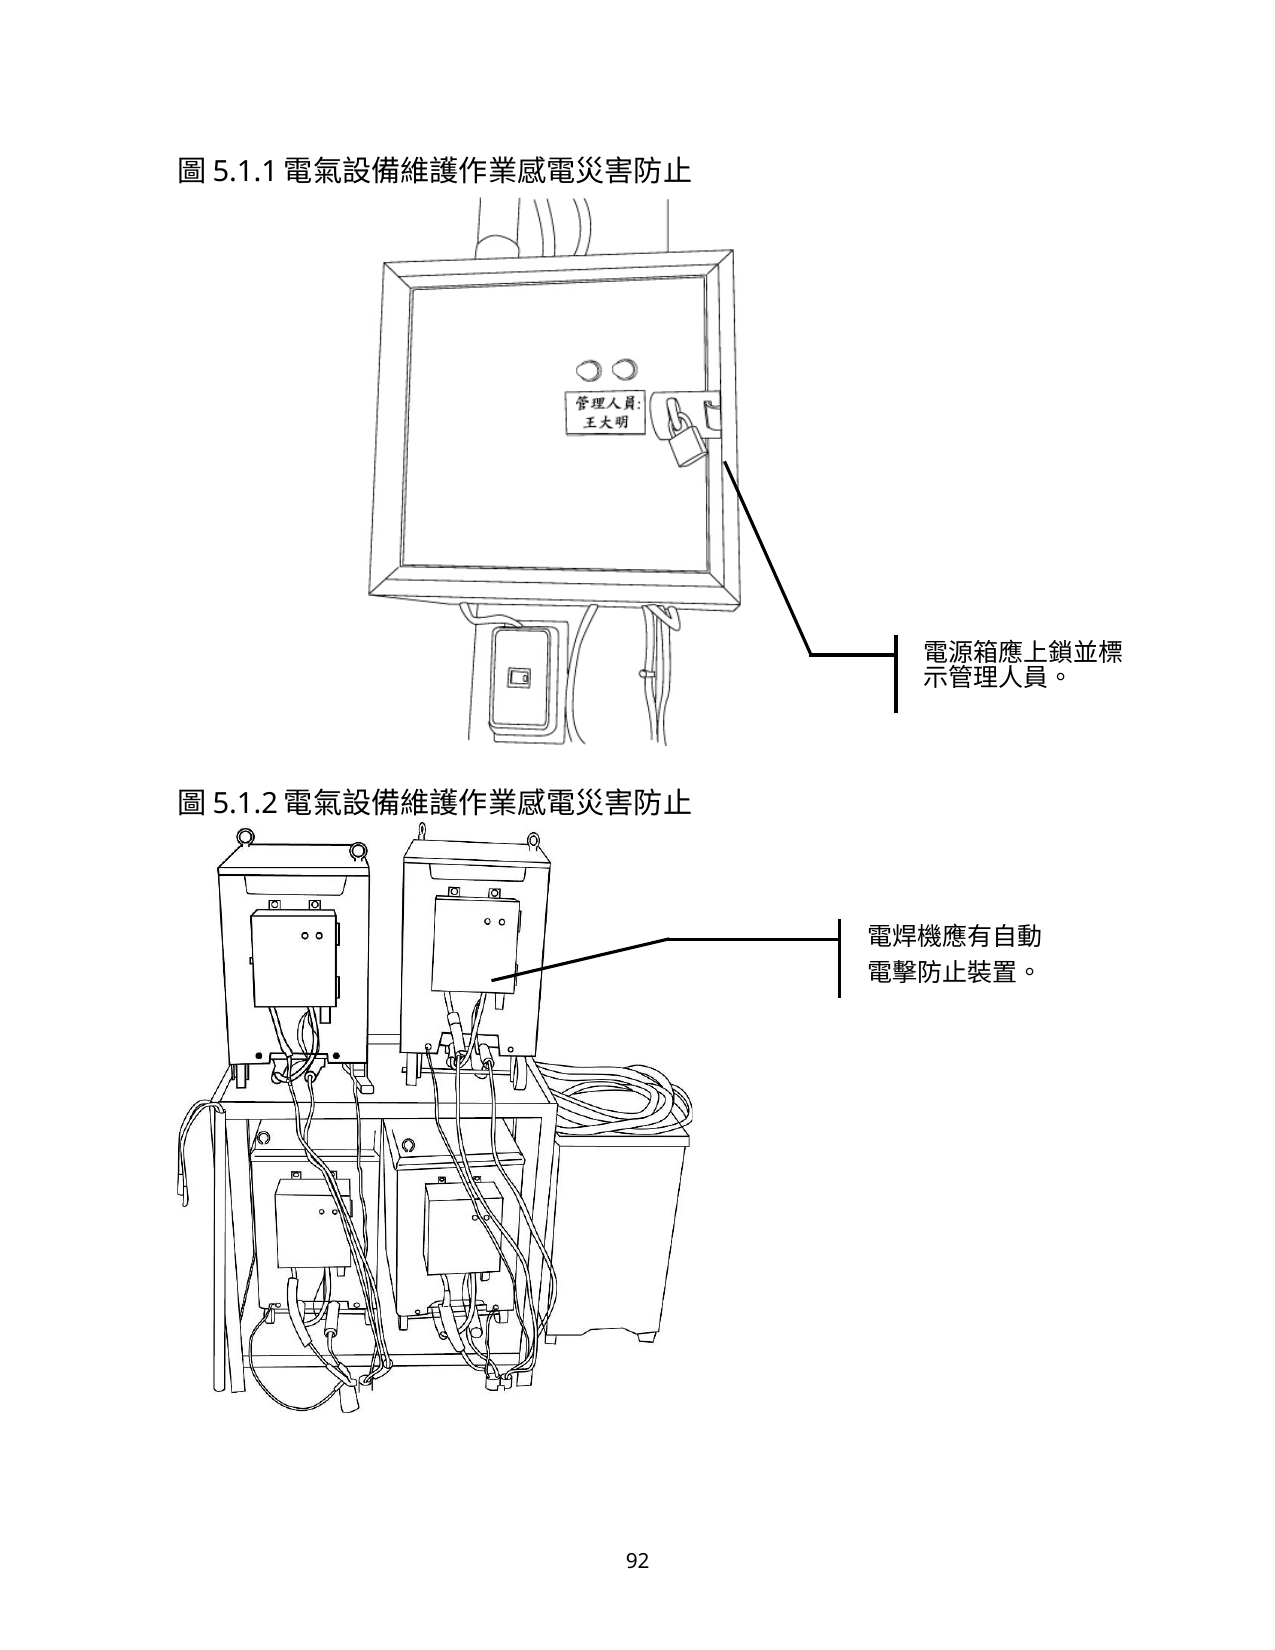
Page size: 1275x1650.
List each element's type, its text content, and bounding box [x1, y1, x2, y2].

picture [177, 190, 1002, 746]
text 圖5.1.1電氣設備維護作業感電災害防止 [177, 148, 1098, 190]
picture [177, 822, 693, 1413]
text 圖5.1.2電氣設備維護作業感電災害防止 [177, 780, 1098, 822]
